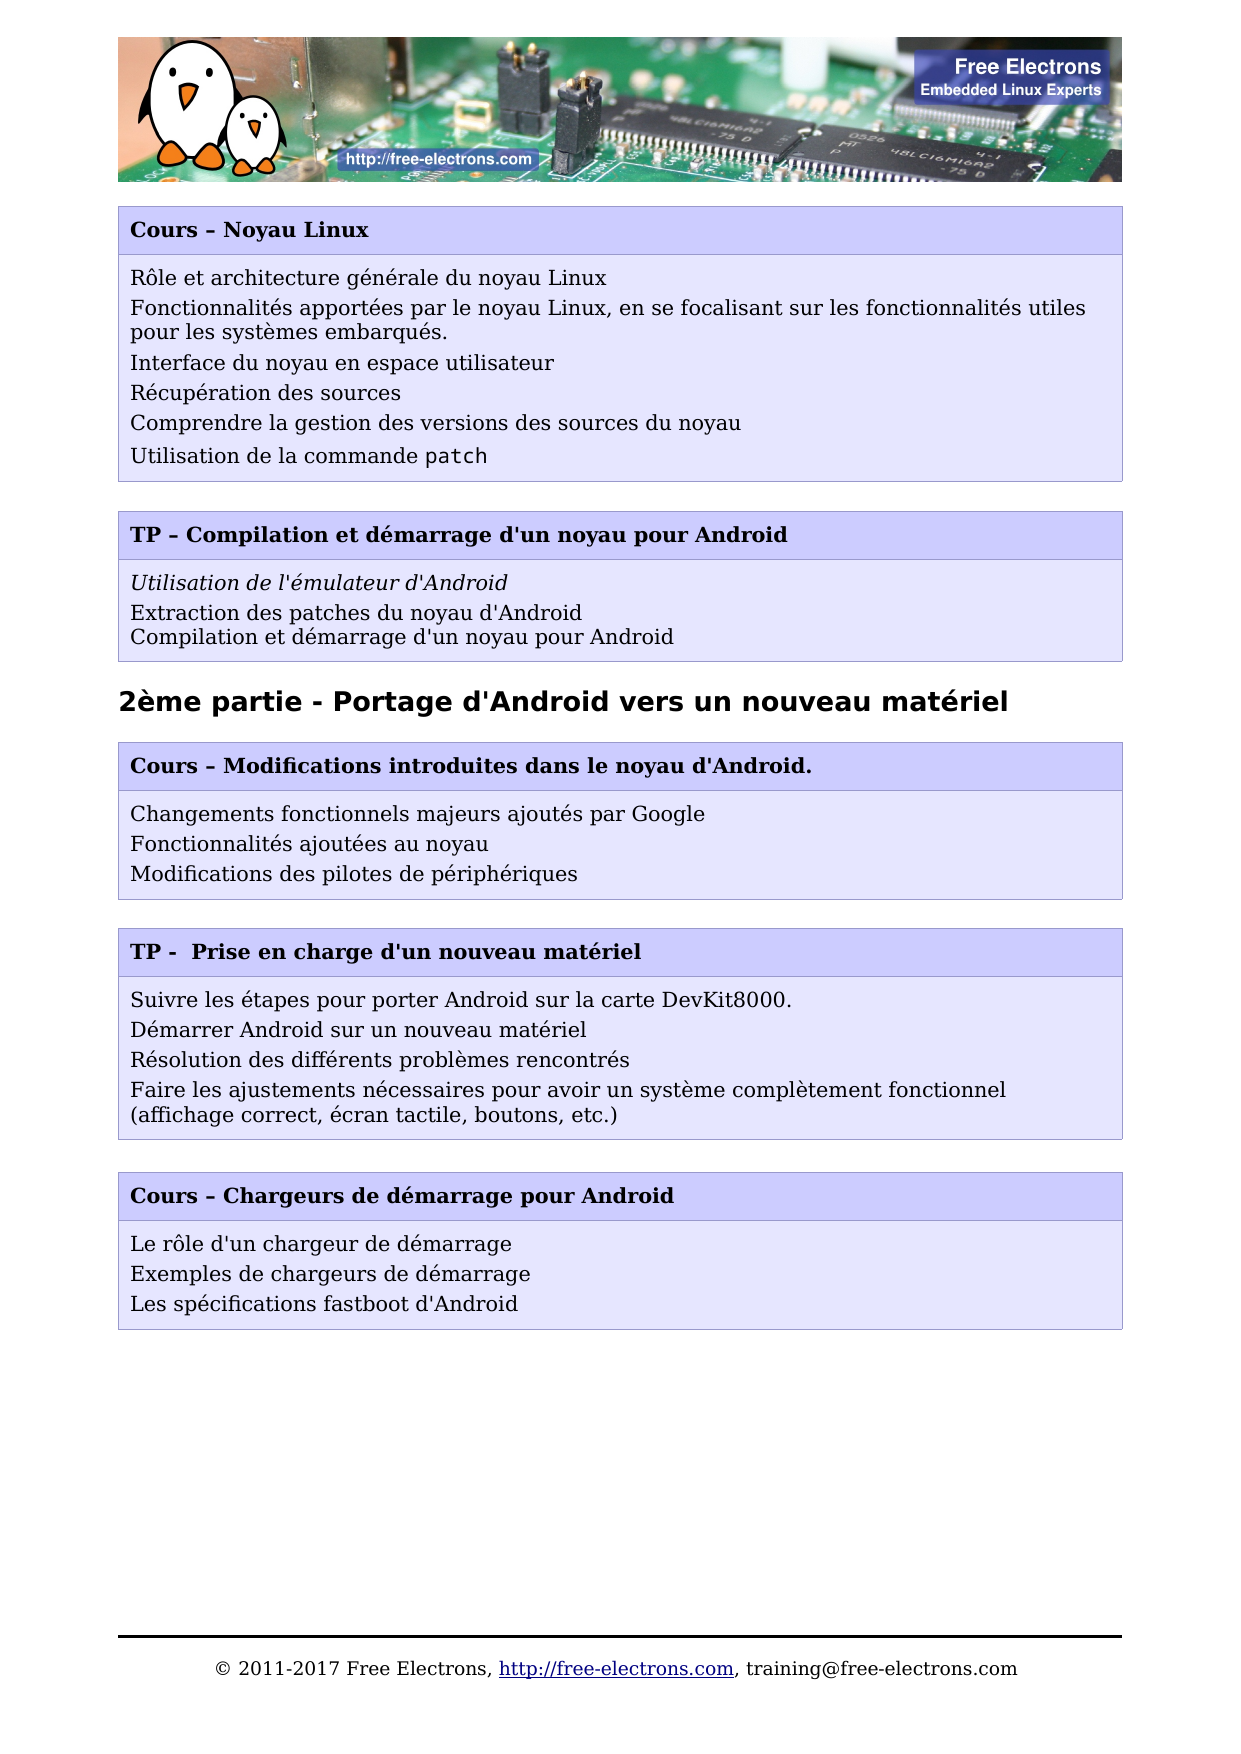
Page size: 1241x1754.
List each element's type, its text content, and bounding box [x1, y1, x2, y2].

table_cell Changements fonctionnels majeurs ajoutés par Google Fonctionnalités ajoutées au noyau Modifications des pilotes de périphériques [119, 791, 1122, 899]
subtitle 2ème partie - Portage d'Android vers un nouveau matériel [118, 686, 1122, 717]
table_header TP - Prise en charge d'un nouveau matériel [119, 929, 1122, 976]
table_header Cours – Modifications introduites dans le noyau d'Android. [119, 743, 1122, 790]
table_cell Le rôle d'un chargeur de démarrage Exemples de chargeurs de démarrage Les spécifications fastboot d'Android [119, 1221, 1122, 1329]
table_cell Rôle et architecture générale du noyau Linux Fonctionnalités apportées par le noyau Linux, en se focalisant sur les fonctionnalités utiles pour les systèmes embarqués. Interface du noyau en espace utilisateur Récupération des sources Comprendre la gestion des versions des sources du noyau Utilisation de la commande patch [119, 255, 1122, 481]
table_header Cours – Noyau Linux [119, 207, 1122, 254]
table_cell Utilisation de l'émulateur d'Android Extraction des patches du noyau d'Android Compilation et démarrage d'un noyau pour Android [119, 560, 1122, 661]
table_header Cours – Chargeurs de démarrage pour Android [119, 1173, 1122, 1220]
picture [118, 37, 1122, 182]
table_cell Suivre les étapes pour porter Android sur la carte DevKit8000. Démarrer Android sur un nouveau matériel Résolution des différents problèmes rencontrés Faire les ajustements nécessaires pour avoir un système complètement fonctionnel (affichage correct, écran tactile, boutons, etc.) [119, 977, 1122, 1139]
table_header TP – Compilation et démarrage d'un noyau pour Android [119, 512, 1122, 559]
